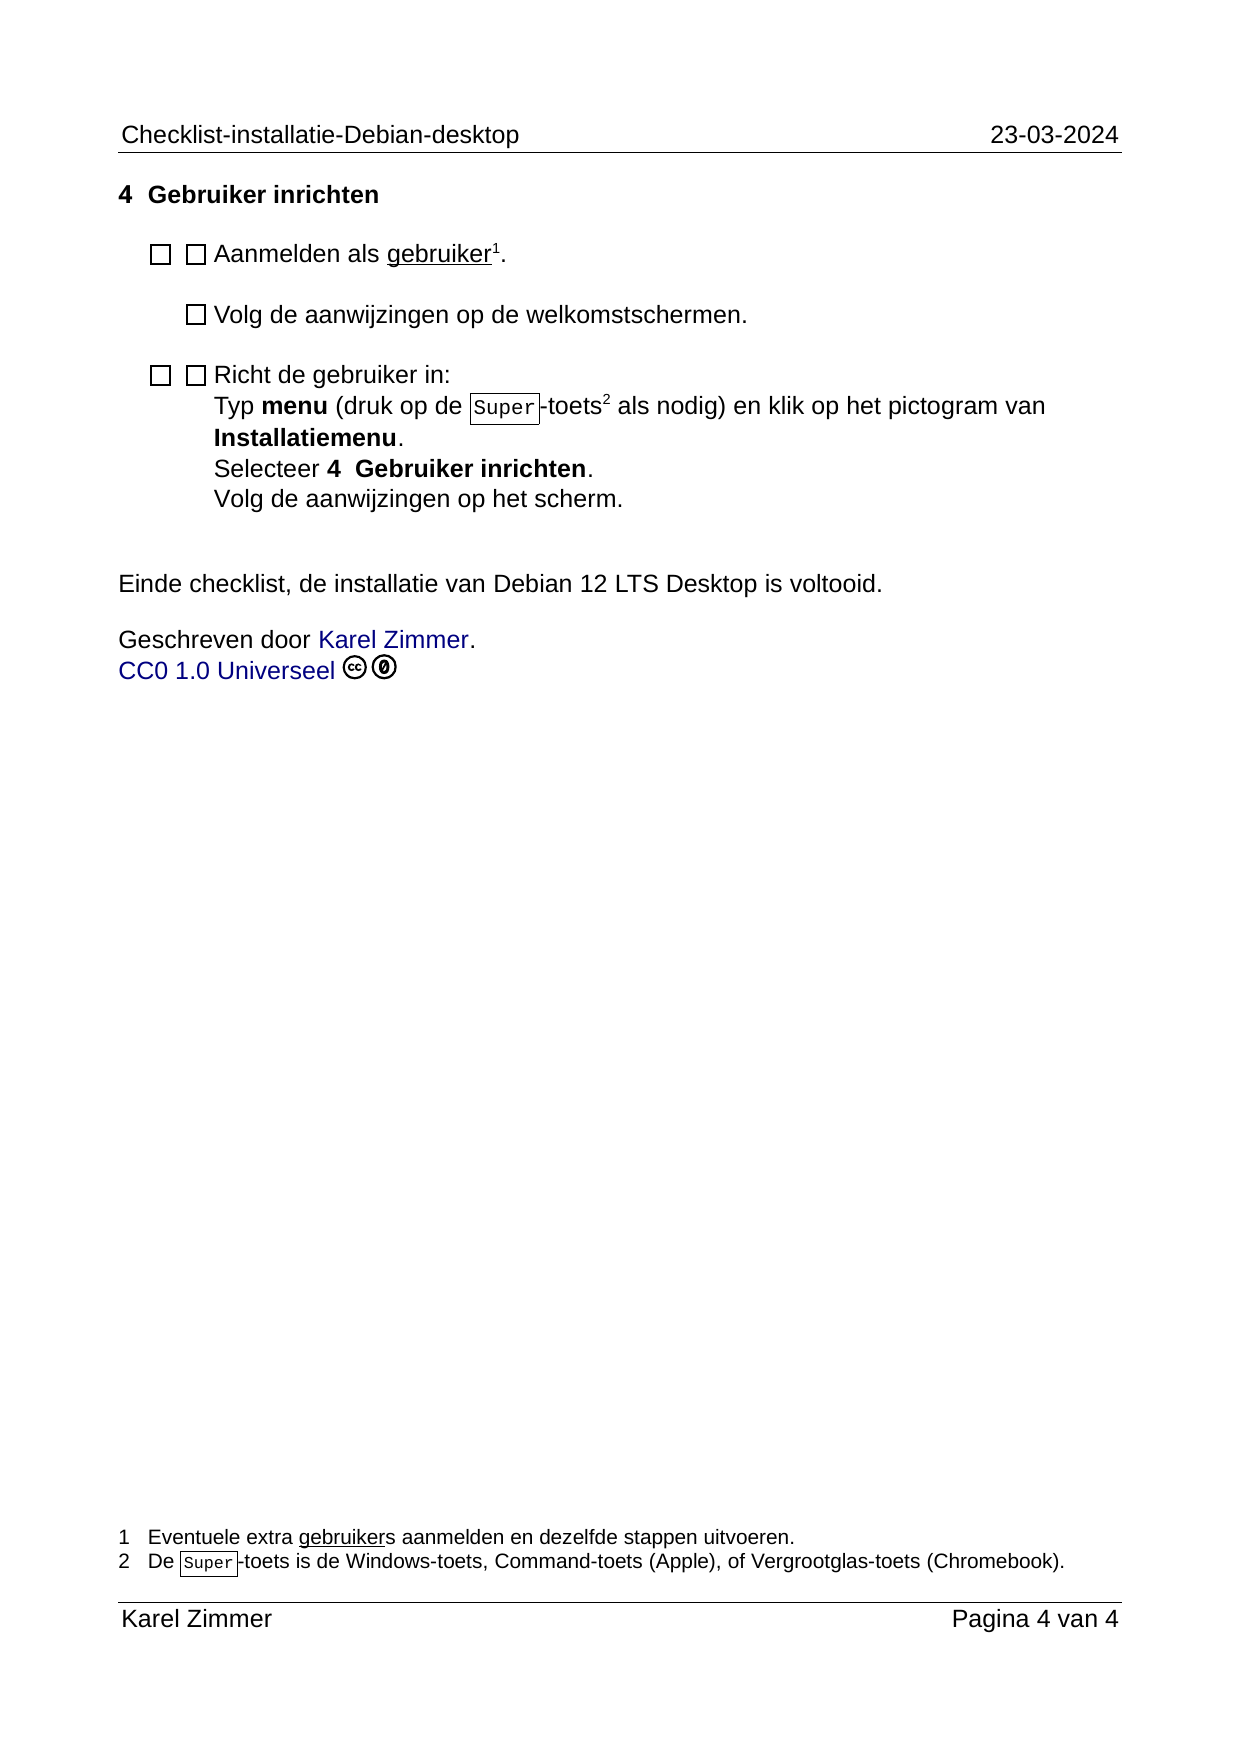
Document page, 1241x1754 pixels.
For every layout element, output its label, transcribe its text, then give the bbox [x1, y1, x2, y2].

text CC0 1.0 Universeel [118, 654, 1122, 685]
table_header [177, 239, 213, 269]
table_cell [213, 269, 1122, 300]
table_cell [177, 360, 213, 391]
text Einde checklist, de installatie van Debian 12 LTS Desktop is voltooid. [118, 570, 1122, 598]
table_cell [142, 330, 177, 360]
table_cell [118, 300, 142, 330]
table_cell [142, 360, 177, 391]
table_header Aanmelden als gebruiker. [213, 239, 1122, 269]
table_cell [118, 269, 142, 300]
table_cell [118, 484, 142, 514]
table_cell [118, 454, 142, 484]
table_cell Volg de aanwijzingen op de welkomstschermen. [213, 300, 1122, 330]
table_cell [177, 330, 213, 360]
list Gebruiker inrichten [118, 177, 1122, 211]
text Geschreven door Karel Zimmer. [118, 626, 1122, 654]
table_cell [142, 484, 177, 514]
table_cell [142, 300, 177, 330]
table_cell Typ menu (druk op de Super-toets als nodig) en klik op het pictogram van Installatiemenu. [213, 391, 1122, 453]
table_cell [177, 484, 213, 514]
table_cell Richt de gebruiker in: [213, 360, 1122, 391]
table_cell [142, 391, 177, 453]
table_header [118, 239, 142, 269]
table_cell [177, 269, 213, 300]
table_header [142, 239, 177, 269]
table_cell [142, 269, 177, 300]
table_cell [118, 391, 142, 453]
table_cell [118, 360, 142, 391]
table_cell Volg de aanwijzingen op het scherm. [213, 484, 1122, 514]
table_cell Selecteer 4 Gebruiker inrichten. [213, 454, 1122, 484]
table_cell [142, 454, 177, 484]
table_cell [213, 330, 1122, 360]
table_cell [118, 330, 142, 360]
table_cell [177, 454, 213, 484]
table_cell [177, 391, 213, 453]
table_cell [177, 300, 213, 330]
